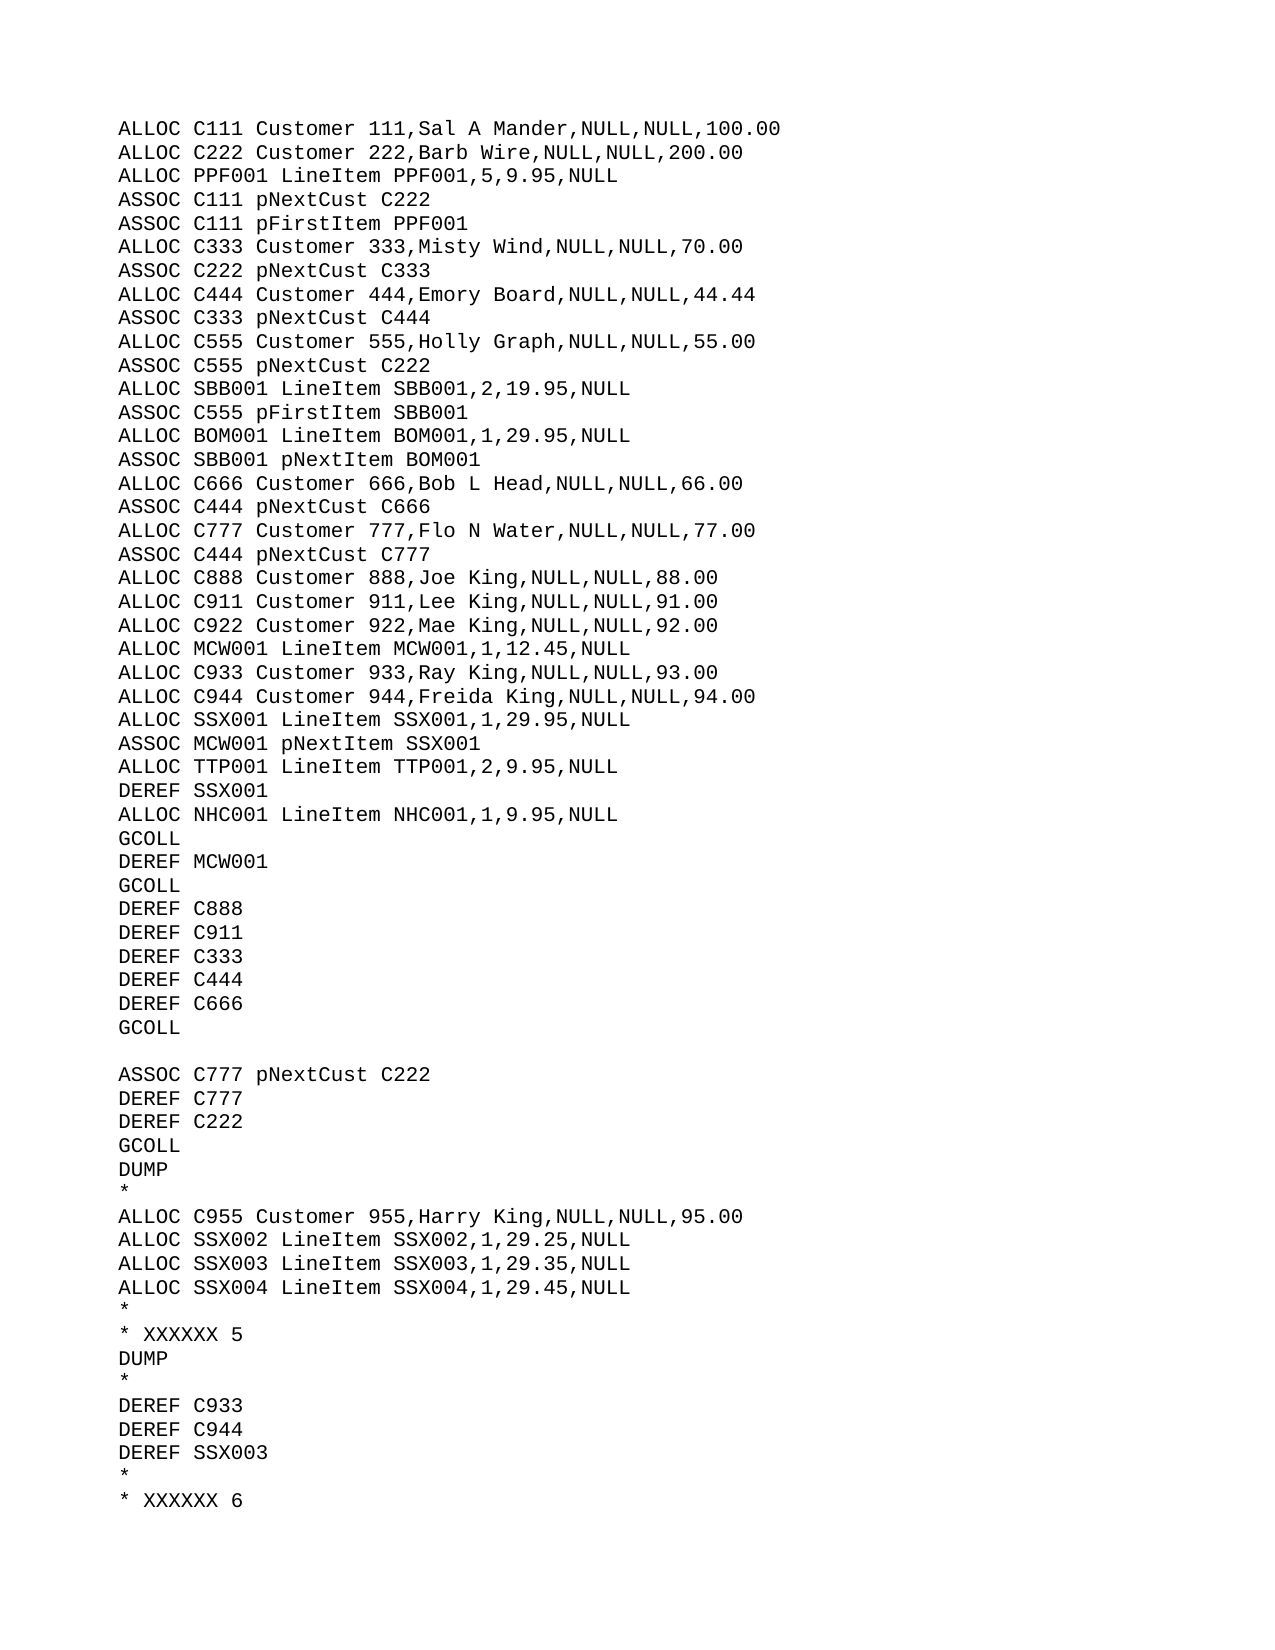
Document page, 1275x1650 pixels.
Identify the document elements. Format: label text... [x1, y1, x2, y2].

text ASSOC C222 pNextCust C333 [118, 260, 1157, 284]
text ALLOC C922 Customer 922,Mae King,NULL,NULL,92.00 [118, 615, 1157, 638]
text ASSOC C111 pFirstItem PPF001 [118, 213, 1157, 236]
text ALLOC PPF001 LineItem PPF001,5,9.95,NULL [118, 165, 1157, 189]
text ALLOC C555 Customer 555,Holly Graph,NULL,NULL,55.00 [118, 331, 1157, 354]
text ALLOC SSX002 LineItem SSX002,1,29.25,NULL [118, 1229, 1157, 1253]
text ALLOC C222 Customer 222,Barb Wire,NULL,NULL,200.00 [118, 142, 1157, 165]
text ASSOC C333 pNextCust C444 [118, 307, 1157, 331]
text DEREF C333 [118, 946, 1157, 969]
text DEREF C911 [118, 922, 1157, 946]
text ALLOC C444 Customer 444,Emory Board,NULL,NULL,44.44 [118, 284, 1157, 307]
text DEREF C666 [118, 993, 1157, 1017]
text DEREF MCW001 [118, 851, 1157, 875]
text DEREF C933 [118, 1395, 1157, 1419]
text ALLOC NHC001 LineItem NHC001,1,9.95,NULL [118, 804, 1157, 827]
text GCOLL [118, 1135, 1157, 1158]
text * [118, 1300, 1157, 1324]
text * XXXXXX 6 [118, 1489, 1157, 1513]
text DEREF C888 [118, 898, 1157, 922]
text ALLOC SSX004 LineItem SSX004,1,29.45,NULL [118, 1277, 1157, 1300]
text ALLOC C888 Customer 888,Joe King,NULL,NULL,88.00 [118, 567, 1157, 591]
text ALLOC C955 Customer 955,Harry King,NULL,NULL,95.00 [118, 1206, 1157, 1229]
text DEREF SSX003 [118, 1442, 1157, 1466]
text ALLOC C944 Customer 944,Freida King,NULL,NULL,94.00 [118, 686, 1157, 709]
text ASSOC C111 pNextCust C222 [118, 189, 1157, 213]
text ALLOC C911 Customer 911,Lee King,NULL,NULL,91.00 [118, 591, 1157, 615]
text DUMP [118, 1348, 1157, 1371]
text ALLOC TTP001 LineItem TTP001,2,9.95,NULL [118, 757, 1157, 780]
text * [118, 1371, 1157, 1395]
text ALLOC SSX003 LineItem SSX003,1,29.35,NULL [118, 1253, 1157, 1277]
text ALLOC C777 Customer 777,Flo N Water,NULL,NULL,77.00 [118, 520, 1157, 544]
text DUMP [118, 1158, 1157, 1182]
text ASSOC C444 pNextCust C666 [118, 496, 1157, 520]
text ALLOC SSX001 LineItem SSX001,1,29.95,NULL [118, 709, 1157, 733]
text ASSOC C555 pNextCust C222 [118, 354, 1157, 378]
text ASSOC SBB001 pNextItem BOM001 [118, 449, 1157, 473]
text ALLOC BOM001 LineItem BOM001,1,29.95,NULL [118, 426, 1157, 449]
text ASSOC MCW001 pNextItem SSX001 [118, 733, 1157, 757]
text ASSOC C777 pNextCust C222 [118, 1064, 1157, 1088]
text ALLOC C666 Customer 666,Bob L Head,NULL,NULL,66.00 [118, 473, 1157, 496]
text ASSOC C555 pFirstItem SBB001 [118, 402, 1157, 426]
text DEREF C222 [118, 1111, 1157, 1135]
text ALLOC C111 Customer 111,Sal A Mander,NULL,NULL,100.00 [118, 118, 1157, 142]
text DEREF C777 [118, 1088, 1157, 1111]
text ALLOC MCW001 LineItem MCW001,1,12.45,NULL [118, 638, 1157, 662]
text * [118, 1466, 1157, 1489]
text GCOLL [118, 1017, 1157, 1040]
text * XXXXXX 5 [118, 1324, 1157, 1348]
text ALLOC C933 Customer 933,Ray King,NULL,NULL,93.00 [118, 662, 1157, 686]
text GCOLL [118, 827, 1157, 851]
text DEREF SSX001 [118, 780, 1157, 804]
text * [118, 1182, 1157, 1206]
text ALLOC C333 Customer 333,Misty Wind,NULL,NULL,70.00 [118, 236, 1157, 260]
text ASSOC C444 pNextCust C777 [118, 544, 1157, 567]
text DEREF C444 [118, 969, 1157, 993]
text DEREF C944 [118, 1419, 1157, 1442]
text ALLOC SBB001 LineItem SBB001,2,19.95,NULL [118, 378, 1157, 402]
text GCOLL [118, 875, 1157, 898]
